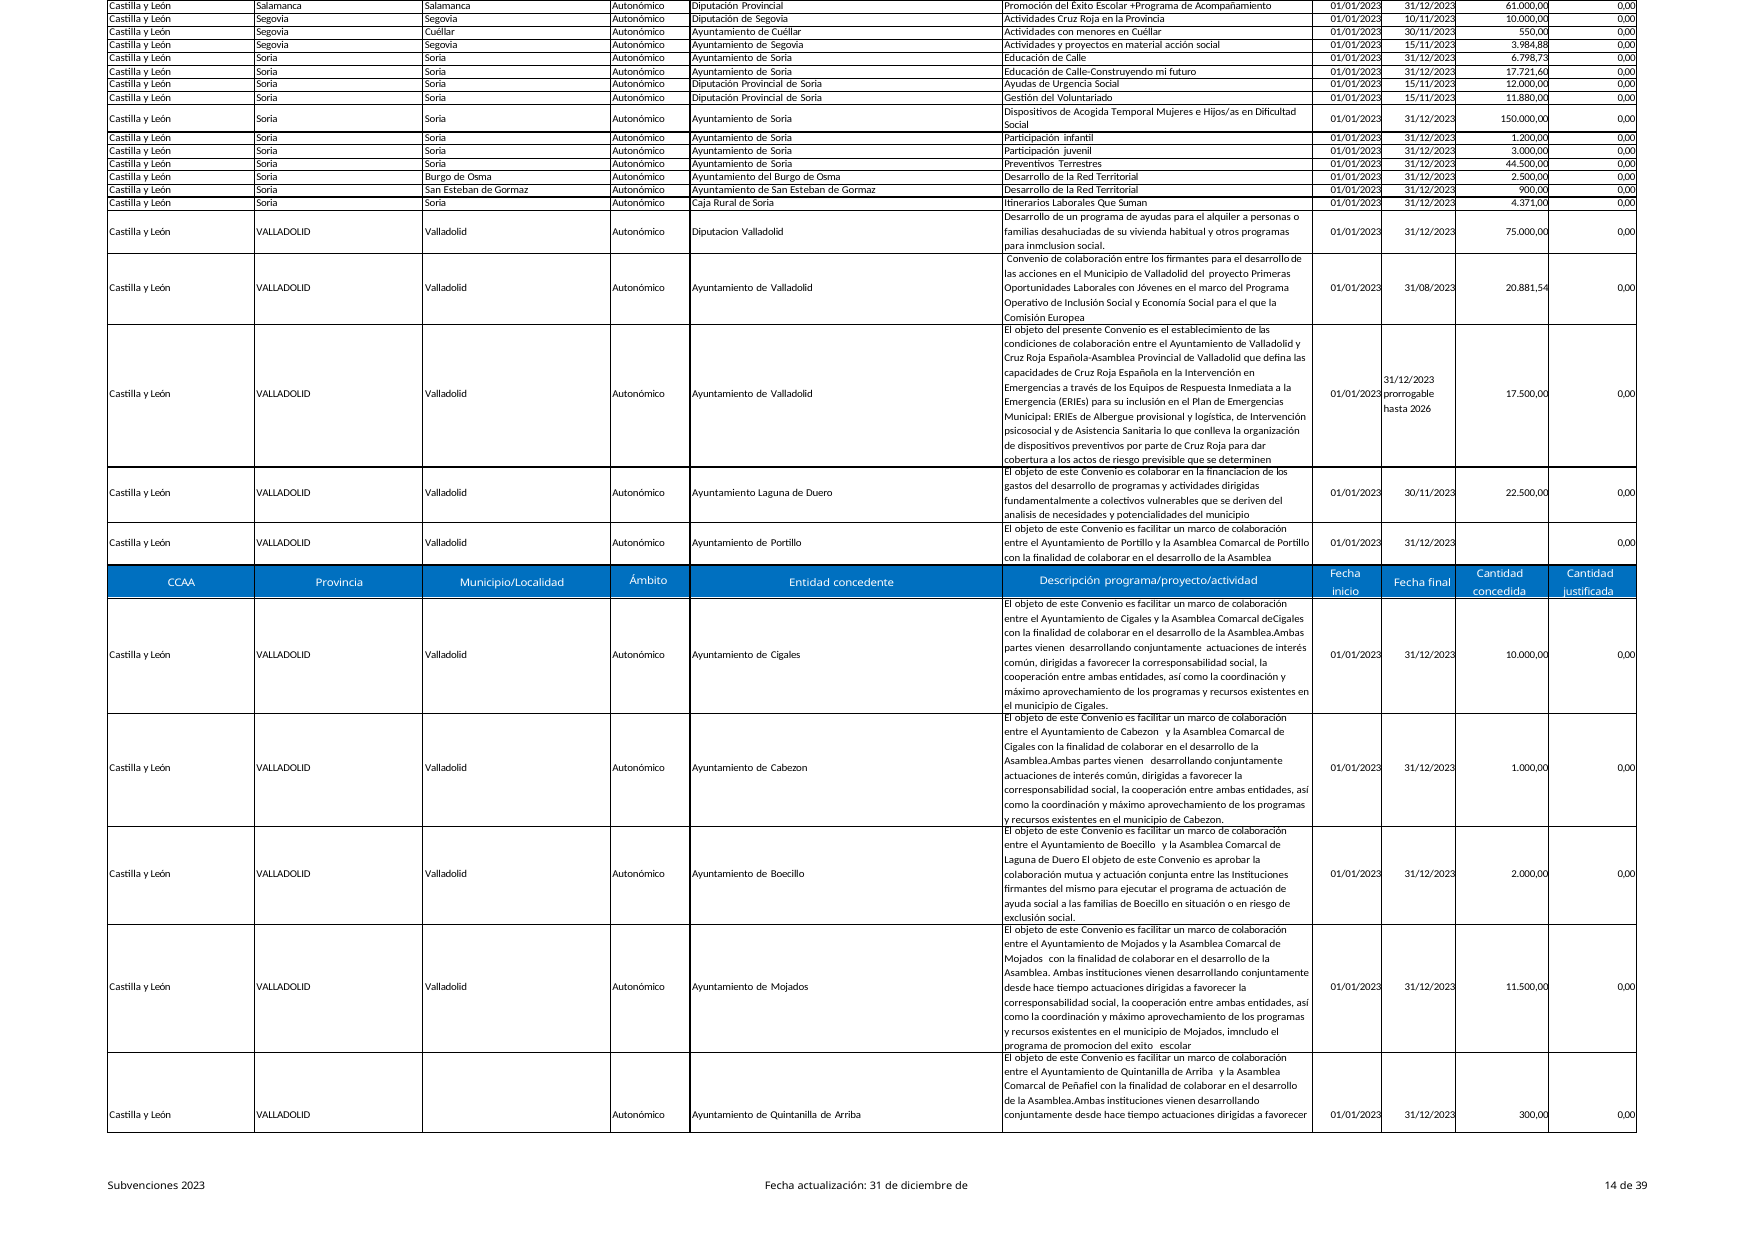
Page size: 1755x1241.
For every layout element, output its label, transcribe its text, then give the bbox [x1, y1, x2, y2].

table_cell 31/12/2023 prorrogable hasta 2026 [1382, 325, 1455, 466]
table_cell Ayuntamiento de Quintanilla de Arriba [691, 1053, 1002, 1132]
table_cell Ayuntamiento de San Esteban de Gormaz [691, 185, 1002, 196]
table_cell Castilla y León [108, 145, 254, 157]
table_cell Ayuntamiento de Soria [691, 145, 1002, 157]
table_cell Castilla y León [108, 66, 254, 78]
table_cell Soria [255, 53, 422, 65]
table_cell 150.000,00 [1456, 105, 1548, 131]
table_header Descripción programa/proyecto/actividad [1003, 566, 1312, 597]
table_header Cantidad concedida [1456, 566, 1548, 597]
table_cell Autonómico [611, 1, 689, 13]
table_cell Valladolid [423, 523, 610, 564]
table_cell 01/01/2023 [1313, 198, 1381, 209]
table_cell Valladolid [423, 714, 610, 826]
table_cell Soria [255, 133, 422, 144]
table_cell 0,00 [1549, 827, 1636, 924]
table_cell 31/12/2023 [1382, 1053, 1455, 1132]
table_cell 0,00 [1549, 79, 1636, 91]
table_cell Soria [255, 92, 422, 104]
table_cell Ayuntamiento de Soria [691, 133, 1002, 144]
table_cell Autonómico [611, 105, 689, 131]
table_cell Actividades y proyectos en material acción social [1003, 40, 1312, 52]
table_cell 31/12/2023 [1382, 599, 1455, 712]
table_cell Castilla y León [108, 827, 254, 924]
table_cell Autonómico [611, 79, 689, 91]
table_cell Ayuntamiento de Boecillo [691, 827, 1002, 924]
table_cell 31/12/2023 [1382, 1, 1455, 13]
table_cell 0,00 [1549, 1, 1636, 13]
table_cell VALLADOLID [255, 925, 422, 1052]
table_cell 0,00 [1549, 211, 1636, 252]
table_cell Autonómico [611, 254, 689, 324]
table_cell 6.798,73 [1456, 53, 1548, 65]
table_cell Actividades Cruz Roja en la Provincia [1003, 14, 1312, 26]
table_cell Diputación de Segovia [691, 14, 1002, 26]
table_cell Autonómico [611, 159, 689, 170]
table_cell Castilla y León [108, 599, 254, 712]
table_cell Castilla y León [108, 714, 254, 826]
table_cell Autonómico [611, 66, 689, 78]
table_cell 0,00 [1549, 523, 1636, 564]
table_header Fecha inicio [1313, 566, 1381, 597]
table_cell 31/12/2023 [1382, 925, 1455, 1052]
table_cell 44.500,00 [1456, 159, 1548, 170]
table_cell 31/12/2023 [1382, 198, 1455, 209]
table_cell 15/11/2023 [1382, 40, 1455, 52]
table_cell Ayuntamiento de Portillo [691, 523, 1002, 564]
table_cell El objeto de este Convenio es facilitar un marco de colaboración entre el Ayuntamiento de Quintanilla de Arriba y la Asamblea Comarcal de Peñafiel con la finalidad de colaborar en el desarrollo de la Asamblea.Ambas instituciones vienen desarrollando conjuntamente desde hace tiempo actuaciones dirigidas a favorecer [1003, 1053, 1312, 1132]
table_cell El objeto de este Convenio es facilitar un marco de colaboración entre el Ayuntamiento de Portillo y la Asamblea Comarcal de Portillo con la finalidad de colaborar en el desarrollo de la Asamblea [1003, 523, 1312, 564]
table_cell Diputación Provincial de Soria [691, 92, 1002, 104]
table_cell 31/12/2023 [1382, 145, 1455, 157]
table_cell Castilla y León [108, 468, 254, 522]
table_cell [1456, 523, 1548, 564]
table_cell 0,00 [1549, 105, 1636, 131]
table_header Provincia [255, 566, 422, 597]
table_cell 01/01/2023 [1313, 254, 1381, 324]
table_cell 11.500,00 [1456, 925, 1548, 1052]
table_cell Soria [255, 105, 422, 131]
table_cell Diputacion Valladolid [691, 211, 1002, 252]
table_cell 01/01/2023 [1313, 468, 1381, 522]
table_cell Segovia [255, 40, 422, 52]
table_cell Autonómico [611, 599, 689, 712]
table_cell Segovia [423, 14, 610, 26]
table_cell El objeto de este Convenio es colaborar en la financiacion de los gastos del desarrollo de programas y actividades dirigidas fundamentalmente a colectivos vulnerables que se deriven del analisis de necesidades y potencialidades del municipio [1003, 468, 1312, 522]
table_cell Autonómico [611, 714, 689, 826]
table_cell 2.000,00 [1456, 827, 1548, 924]
table_cell 01/01/2023 [1313, 79, 1381, 91]
table_cell Castilla y León [108, 27, 254, 39]
table_cell Burgo de Osma [423, 171, 610, 183]
table_cell Salamanca [423, 1, 610, 13]
table_cell Castilla y León [108, 92, 254, 104]
table_cell Ayuntamiento de Cabezon [691, 714, 1002, 826]
table_cell Autonómico [611, 523, 689, 564]
table_cell El objeto de este Convenio es facilitar un marco de colaboración entre el Ayuntamiento de Cabezon y la Asamblea Comarcal de Cigales con la finalidad de colaborar en el desarrollo de la Asamblea.Ambas partes vienen desarrollando conjuntamente actuaciones de interés común, dirigidas a favorecer la corresponsabilidad social, la cooperación entre ambas entidades, así como la coordinación y máximo aprovechamiento de los programas y recursos existentes en el municipio de Cabezon. [1003, 714, 1312, 826]
table_cell 3.000,00 [1456, 145, 1548, 157]
table_cell Autonómico [611, 133, 689, 144]
table_cell VALLADOLID [255, 325, 422, 466]
table_cell Autonómico [611, 325, 689, 466]
table_cell VALLADOLID [255, 714, 422, 826]
table_cell 31/12/2023 [1382, 523, 1455, 564]
table_cell Salamanca [255, 1, 422, 13]
table_cell Castilla y León [108, 40, 254, 52]
table_cell Ayuntamiento de Segovia [691, 40, 1002, 52]
table_cell Soria [255, 145, 422, 157]
table_cell VALLADOLID [255, 599, 422, 712]
table_cell 0,00 [1549, 325, 1636, 466]
table_header Fecha final [1382, 566, 1455, 597]
table_cell Ayuntamiento de Cigales [691, 599, 1002, 712]
table_cell Soria [255, 185, 422, 196]
table_cell El objeto de este Convenio es facilitar un marco de colaboración entre el Ayuntamiento de Mojados y la Asamblea Comarcal de Mojados con la finalidad de colaborar en el desarrollo de la Asamblea. Ambas instituciones vienen desarrollando conjuntamente desde hace tiempo actuaciones dirigidas a favorecer la corresponsabilidad social, la cooperación entre ambas entidades, así como la coordinación y máximo aprovechamiento de los programas y recursos existentes en el municipio de Mojados, imncludo el programa de promocion del exito escolar [1003, 925, 1312, 1052]
table_cell 0,00 [1549, 714, 1636, 826]
table_header Entidad concedente [691, 566, 1002, 597]
table_cell El objeto del presente Convenio es el establecimiento de las condiciones de colaboración entre el Ayuntamiento de Valladolid y Cruz Roja Española-Asamblea Provincial de Valladolid que defina las capacidades de Cruz Roja Española en la Intervención en Emergencias a través de los Equipos de Respuesta Inmediata a la Emergencia (ERIEs) para su inclusión en el Plan de Emergencias Municipal: ERIEs de Albergue provisional y logística, de Intervención psicosocial y de Asistencia Sanitaria lo que conlleva la organización de dispositivos preventivos por parte de Cruz Roja para dar cobertura a los actos de riesgo previsible que se determinen [1003, 325, 1312, 466]
table_cell Soria [423, 92, 610, 104]
table_cell 12.000,00 [1456, 79, 1548, 91]
table_cell VALLADOLID [255, 211, 422, 252]
table_cell Autonómico [611, 145, 689, 157]
table_cell 300,00 [1456, 1053, 1548, 1132]
table_cell Segovia [255, 14, 422, 26]
table_cell Castilla y León [108, 133, 254, 144]
table_cell Autonómico [611, 14, 689, 26]
table_cell 75.000,00 [1456, 211, 1548, 252]
table_cell Castilla y León [108, 254, 254, 324]
table_cell Ayuntamiento de Valladolid [691, 325, 1002, 466]
table_cell Castilla y León [108, 79, 254, 91]
table_cell 31/12/2023 [1382, 53, 1455, 65]
table_cell 0,00 [1549, 40, 1636, 52]
table_cell Castilla y León [108, 159, 254, 170]
table_cell 10/11/2023 [1382, 14, 1455, 26]
table_cell Desarrollo de la Red Territorial [1003, 185, 1312, 196]
table_cell 0,00 [1549, 185, 1636, 196]
table_cell Participación juvenil [1003, 145, 1312, 157]
table_cell 01/01/2023 [1313, 145, 1381, 157]
table_cell Autonómico [611, 468, 689, 522]
table_cell 0,00 [1549, 171, 1636, 183]
table_cell Ayuntamiento Laguna de Duero [691, 468, 1002, 522]
table_cell Soria [423, 198, 610, 209]
table_cell 0,00 [1549, 145, 1636, 157]
table_cell Ayuntamiento de Cuéllar [691, 27, 1002, 39]
table_cell 01/01/2023 [1313, 325, 1381, 466]
table_cell Autonómico [611, 40, 689, 52]
table_cell Castilla y León [108, 198, 254, 209]
table_cell Autonómico [611, 198, 689, 209]
table_cell 30/11/2023 [1382, 27, 1455, 39]
table_cell 3.984,88 [1456, 40, 1548, 52]
table_cell 0,00 [1549, 254, 1636, 324]
table_cell Desarrollo de la Red Territorial [1003, 171, 1312, 183]
table_cell Castilla y León [108, 53, 254, 65]
table_cell VALLADOLID [255, 468, 422, 522]
table_header CCAA [108, 566, 254, 597]
table_cell Preventivos Terrestres [1003, 159, 1312, 170]
table_cell 0,00 [1549, 66, 1636, 78]
table_cell 01/01/2023 [1313, 925, 1381, 1052]
table_cell 31/12/2023 [1382, 105, 1455, 131]
table_cell 15/11/2023 [1382, 79, 1455, 91]
table_cell Castilla y León [108, 211, 254, 252]
table_cell Valladolid [423, 599, 610, 712]
table_cell 31/12/2023 [1382, 185, 1455, 196]
table_cell Soria [423, 66, 610, 78]
table_cell Ayuntamiento de Mojados [691, 925, 1002, 1052]
table_cell Autonómico [611, 53, 689, 65]
table_cell Soria [423, 105, 610, 131]
table_cell Ayuntamiento de Soria [691, 159, 1002, 170]
table_cell Diputación Provincial [691, 1, 1002, 13]
table_cell Ayudas de Urgencia Social [1003, 79, 1312, 91]
table_cell 01/01/2023 [1313, 171, 1381, 183]
table_cell 01/01/2023 [1313, 92, 1381, 104]
table_cell 550,00 [1456, 27, 1548, 39]
table_cell 01/01/2023 [1313, 827, 1381, 924]
table_cell Autonómico [611, 171, 689, 183]
table_cell VALLADOLID [255, 1053, 422, 1132]
table_cell 31/12/2023 [1382, 714, 1455, 826]
table_cell Autonómico [611, 1053, 689, 1132]
table_cell 01/01/2023 [1313, 133, 1381, 144]
table_cell 01/01/2023 [1313, 1053, 1381, 1132]
table_header Cantidad justificada [1549, 566, 1636, 597]
table_cell 31/12/2023 [1382, 827, 1455, 924]
table_cell 01/01/2023 [1313, 185, 1381, 196]
table_cell Dispositivos de Acogida Temporal Mujeres e Hijos/as en Dificultad Social [1003, 105, 1312, 131]
table_cell Ayuntamiento del Burgo de Osma [691, 171, 1002, 183]
table_cell 01/01/2023 [1313, 53, 1381, 65]
table_cell 01/01/2023 [1313, 159, 1381, 170]
table_cell 0,00 [1549, 53, 1636, 65]
table_cell Diputación Provincial de Soria [691, 79, 1002, 91]
table_cell 01/01/2023 [1313, 14, 1381, 26]
table_cell 17.500,00 [1456, 325, 1548, 466]
table_cell Soria [255, 66, 422, 78]
table_cell 31/08/2023 [1382, 254, 1455, 324]
table_cell 1.200,00 [1456, 133, 1548, 144]
table_cell Promoción del Éxito Escolar +Programa de Acompañamiento [1003, 1, 1312, 13]
table_cell Ayuntamiento de Valladolid [691, 254, 1002, 324]
table_cell 01/01/2023 [1313, 40, 1381, 52]
table_cell Segovia [423, 40, 610, 52]
table_cell 0,00 [1549, 468, 1636, 522]
table_cell Castilla y León [108, 325, 254, 466]
table_cell 31/12/2023 [1382, 159, 1455, 170]
table_cell 31/12/2023 [1382, 133, 1455, 144]
table_cell Ayuntamiento de Soria [691, 66, 1002, 78]
table_cell 01/01/2023 [1313, 523, 1381, 564]
table_cell 900,00 [1456, 185, 1548, 196]
table_cell 01/01/2023 [1313, 1, 1381, 13]
table_cell VALLADOLID [255, 254, 422, 324]
table_cell Soria [255, 171, 422, 183]
table_cell Autonómico [611, 211, 689, 252]
table_cell 01/01/2023 [1313, 27, 1381, 39]
table_cell 0,00 [1549, 925, 1636, 1052]
table_cell Castilla y León [108, 105, 254, 131]
table_cell Actividades con menores en Cuéllar [1003, 27, 1312, 39]
table_cell Soria [423, 145, 610, 157]
table_cell 61.000,00 [1456, 1, 1548, 13]
table_cell Valladolid [423, 925, 610, 1052]
table_cell Ayuntamiento de Soria [691, 105, 1002, 131]
table_cell VALLADOLID [255, 523, 422, 564]
table_cell 31/12/2023 [1382, 171, 1455, 183]
table_cell Castilla y León [108, 925, 254, 1052]
table_cell San Esteban de Gormaz [423, 185, 610, 196]
table_cell Soria [255, 159, 422, 170]
table_cell Autonómico [611, 925, 689, 1052]
table_cell Segovia [255, 27, 422, 39]
table_cell Castilla y León [108, 171, 254, 183]
table_cell 0,00 [1549, 1053, 1636, 1132]
table_cell Ayuntamiento de Soria [691, 53, 1002, 65]
table_cell El objeto de este Convenio es facilitar un marco de colaboración entre el Ayuntamiento de Boecillo y la Asamblea Comarcal de Laguna de Duero El objeto de este Convenio es aprobar la colaboración mutua y actuación conjunta entre las Instituciones firmantes del mismo para ejecutar el programa de actuación de ayuda social a las familias de Boecillo en situación o en riesgo de exclusión social. [1003, 827, 1312, 924]
table_cell 2.500,00 [1456, 171, 1548, 183]
table_cell Desarrollo de un programa de ayudas para el alquiler a personas o familias desahuciadas de su vivienda habitual y otros programas para inmclusion social. [1003, 211, 1312, 252]
table_cell 10.000,00 [1456, 599, 1548, 712]
table_cell Participación infantil [1003, 133, 1312, 144]
table_cell 31/12/2023 [1382, 66, 1455, 78]
table_cell Convenio de colaboración entre los firmantes para el desarrollo de las acciones en el Municipio de Valladolid del proyecto Primeras Oportunidades Laborales con Jóvenes en el marco del Programa Operativo de Inclusión Social y Economía Social para el que la Comisión Europea [1003, 254, 1312, 324]
table_cell 0,00 [1549, 14, 1636, 26]
table_cell Valladolid [423, 325, 610, 466]
table_cell 0,00 [1549, 599, 1636, 712]
table_cell 30/11/2023 [1382, 468, 1455, 522]
table_cell Educación de Calle-Construyendo mi futuro [1003, 66, 1312, 78]
table_cell Castilla y León [108, 1053, 254, 1132]
table_cell Castilla y León [108, 14, 254, 26]
table_cell 31/12/2023 [1382, 211, 1455, 252]
table_cell 0,00 [1549, 92, 1636, 104]
table_cell 0,00 [1549, 198, 1636, 209]
table_cell 17.721,60 [1456, 66, 1548, 78]
table_cell Soria [423, 159, 610, 170]
table_cell Cuéllar [423, 27, 610, 39]
table_cell [423, 1053, 610, 1132]
table_cell 0,00 [1549, 159, 1636, 170]
table_cell 10.000,00 [1456, 14, 1548, 26]
table_cell 20.881,54 [1456, 254, 1548, 324]
table_cell Educación de Calle [1003, 53, 1312, 65]
table_cell Castilla y León [108, 523, 254, 564]
table_cell 01/01/2023 [1313, 599, 1381, 712]
table_cell Caja Rural de Soria [691, 198, 1002, 209]
table_header Municipio/Localidad [423, 566, 610, 597]
table_cell 01/01/2023 [1313, 211, 1381, 252]
table_cell 01/01/2023 [1313, 105, 1381, 131]
table_cell Valladolid [423, 468, 610, 522]
table_cell El objeto de este Convenio es facilitar un marco de colaboración entre el Ayuntamiento de Cigales y la Asamblea Comarcal deCigales con la finalidad de colaborar en el desarrollo de la Asamblea.Ambas partes vienen desarrollando conjuntamente actuaciones de interés común, dirigidas a favorecer la corresponsabilidad social, la cooperación entre ambas entidades, así como la coordinación y máximo aprovechamiento de los programas y recursos existentes en el municipio de Cigales. [1003, 599, 1312, 712]
table_cell Gestión del Voluntariado [1003, 92, 1312, 104]
table_header Ámbito [611, 566, 689, 597]
table_cell Autonómico [611, 92, 689, 104]
table_cell Autonómico [611, 185, 689, 196]
table_cell Castilla y León [108, 1, 254, 13]
table_cell 0,00 [1549, 27, 1636, 39]
table_cell Soria [423, 79, 610, 91]
table_cell 1.000,00 [1456, 714, 1548, 826]
table_cell Autonómico [611, 827, 689, 924]
table_cell Soria [423, 133, 610, 144]
table_cell Soria [423, 53, 610, 65]
table_cell 4.371,00 [1456, 198, 1548, 209]
table_cell 11.880,00 [1456, 92, 1548, 104]
table_cell Valladolid [423, 211, 610, 252]
table_cell Castilla y León [108, 185, 254, 196]
table_cell 22.500,00 [1456, 468, 1548, 522]
table_cell 01/01/2023 [1313, 714, 1381, 826]
table_cell Valladolid [423, 827, 610, 924]
table_cell Autonómico [611, 27, 689, 39]
table_cell Soria [255, 79, 422, 91]
table_cell Valladolid [423, 254, 610, 324]
table_cell 15/11/2023 [1382, 92, 1455, 104]
table_cell 01/01/2023 [1313, 66, 1381, 78]
table_cell Soria [255, 198, 422, 209]
table_cell Itinerarios Laborales Que Suman [1003, 198, 1312, 209]
table_cell VALLADOLID [255, 827, 422, 924]
table_cell 0,00 [1549, 133, 1636, 144]
